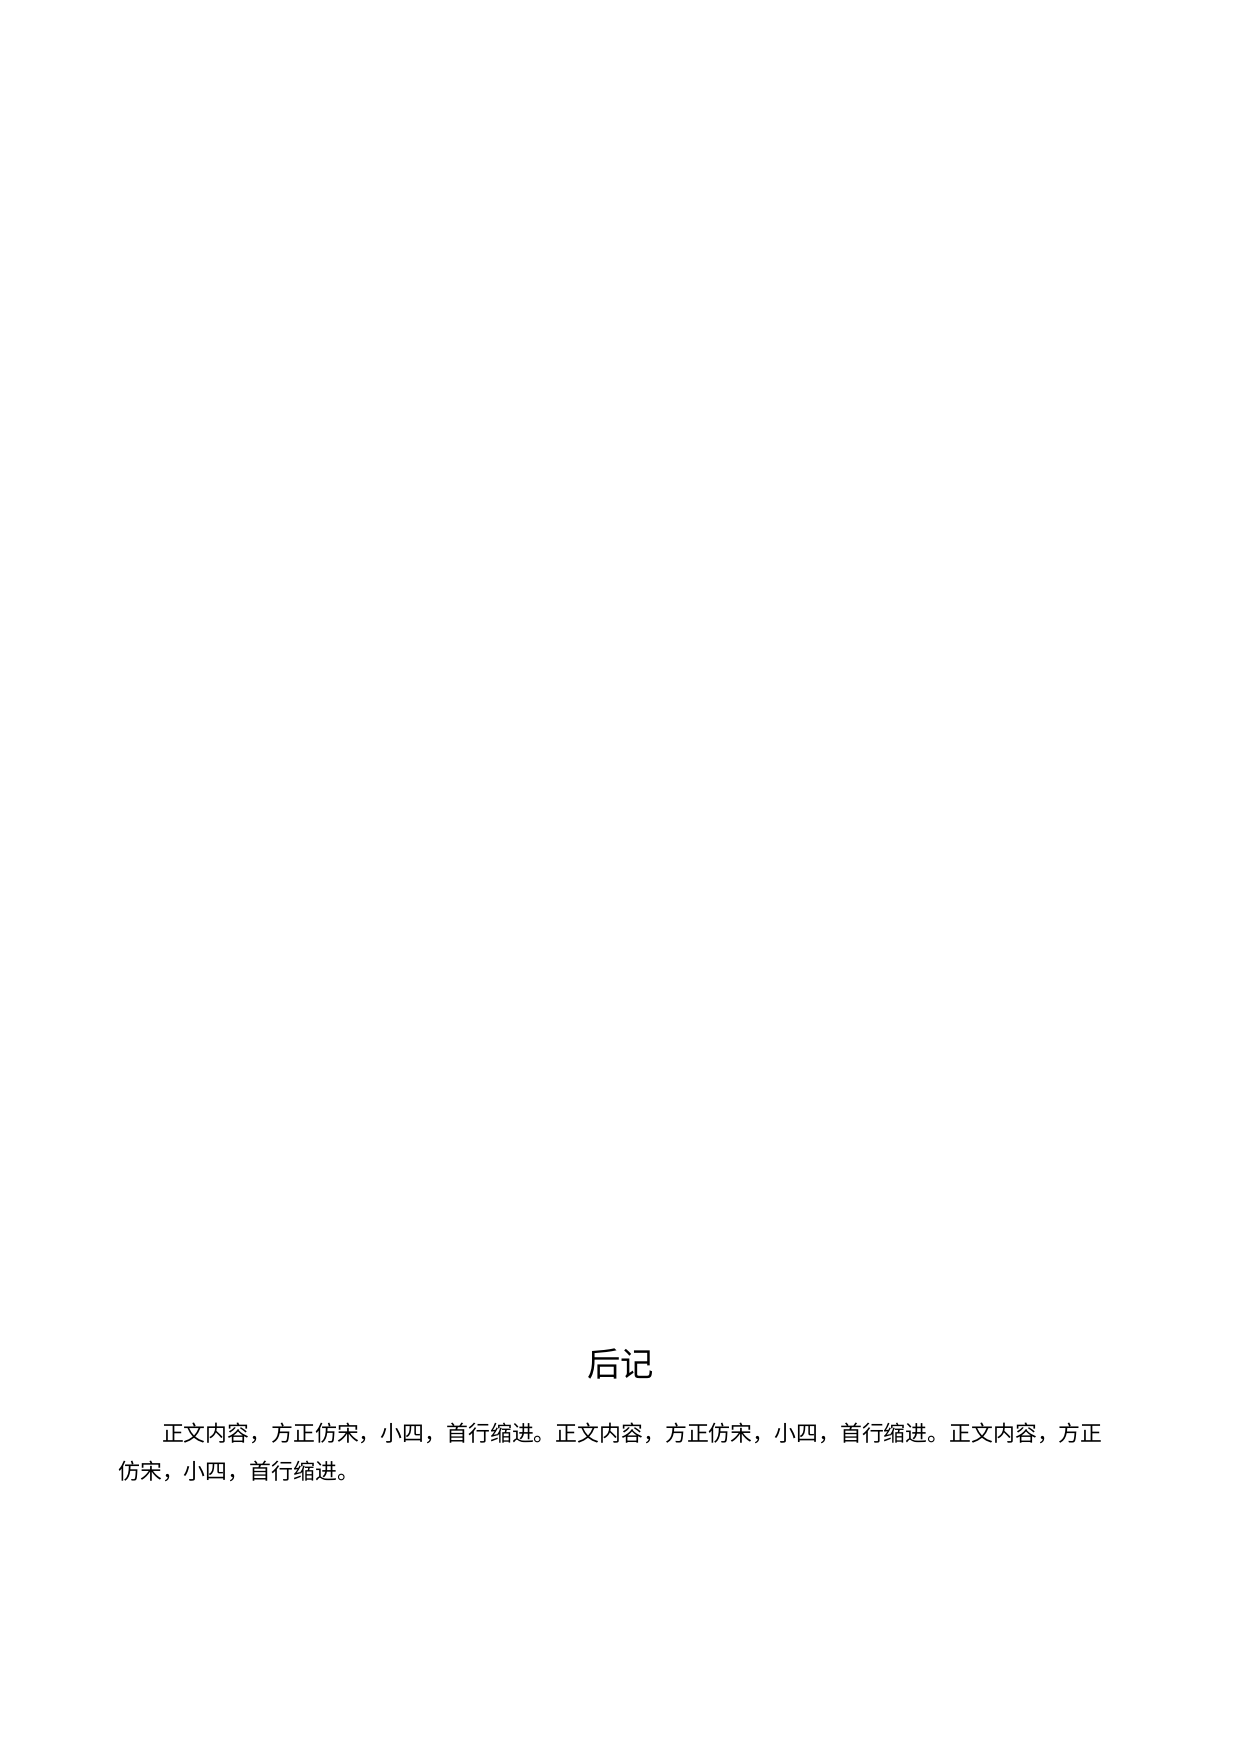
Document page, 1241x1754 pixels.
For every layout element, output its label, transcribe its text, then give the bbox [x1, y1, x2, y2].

text 正文内容，方正仿宋，小四，首行缩进。正文内容，方正仿宋，小四，首行缩进。正文内容，方正仿宋，小四，首行缩进。 [118, 1416, 1122, 1486]
subtitle 后记 [118, 1338, 1122, 1386]
